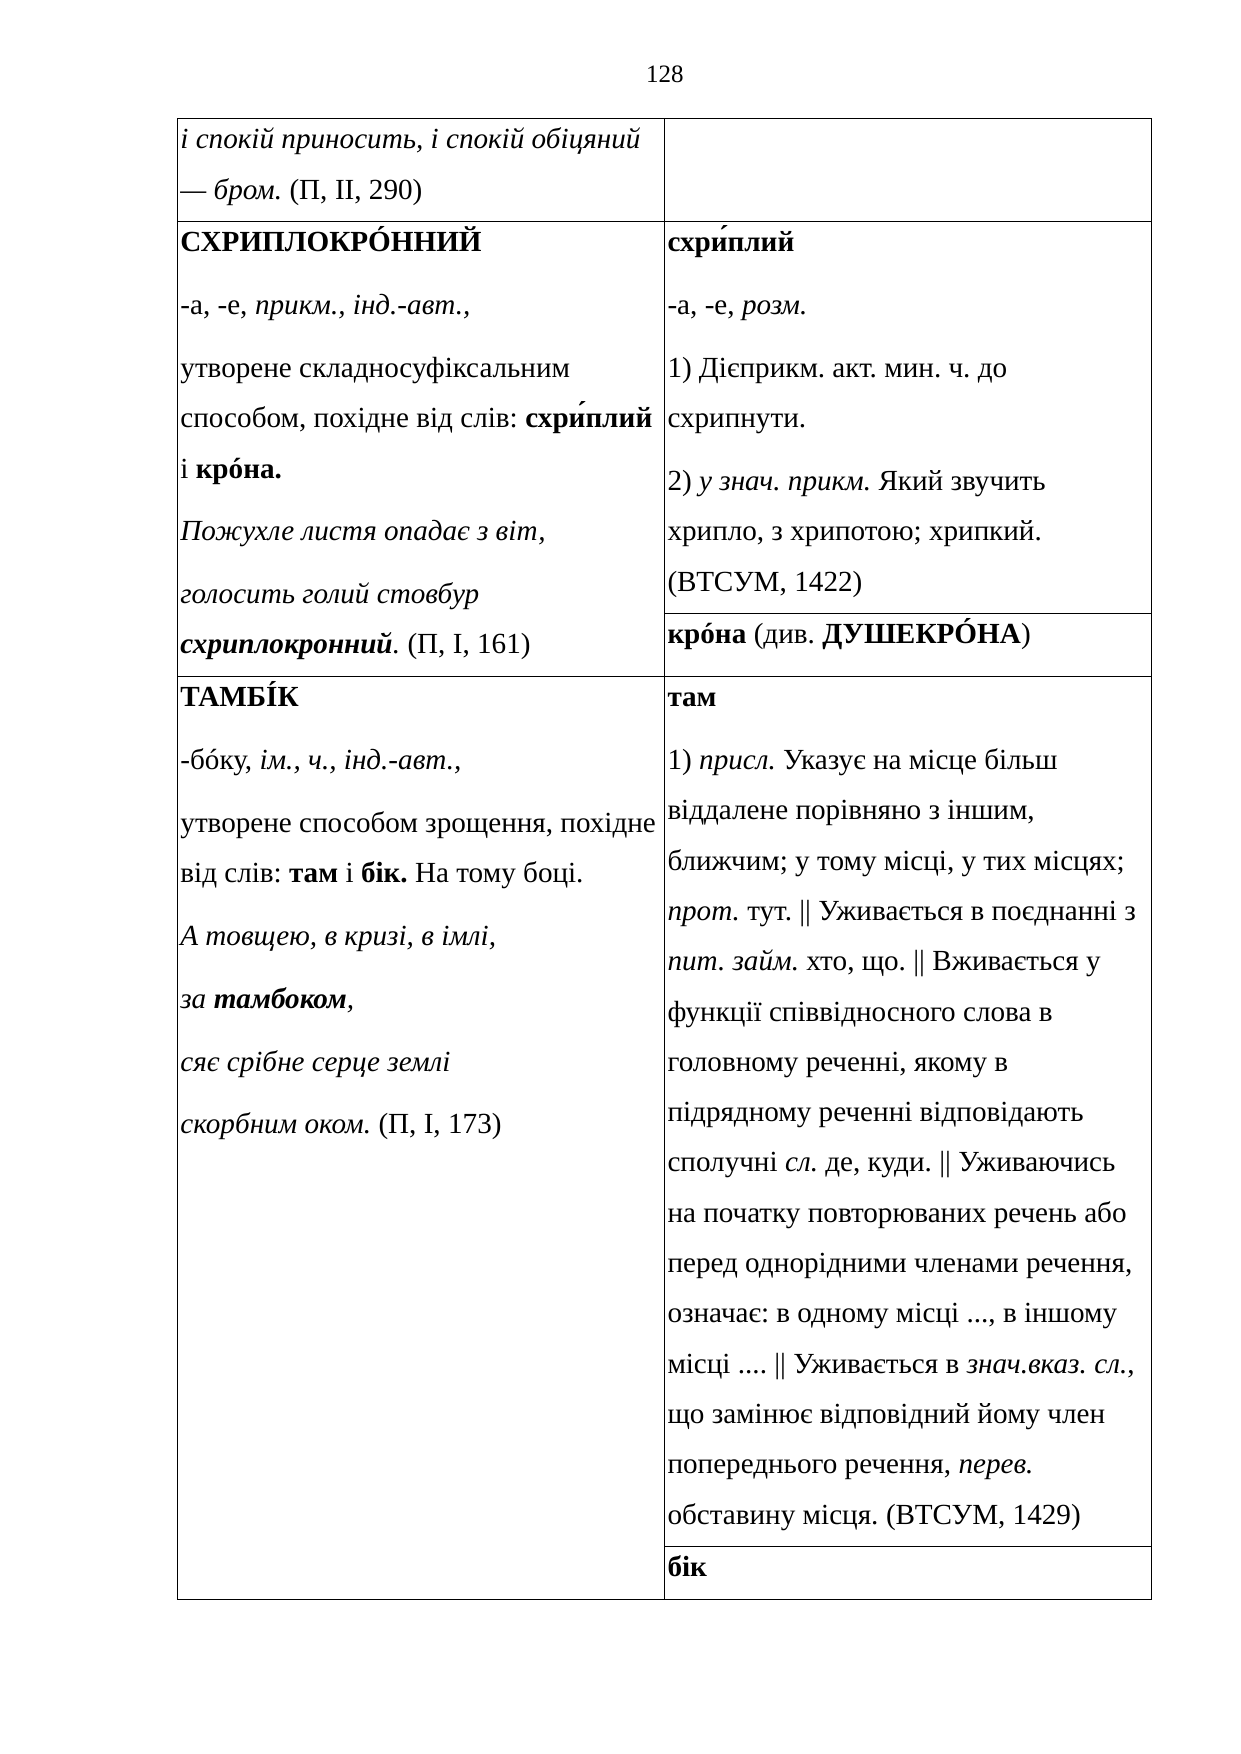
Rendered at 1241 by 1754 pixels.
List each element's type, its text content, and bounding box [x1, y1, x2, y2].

table_cell СХРИПЛОКРÓННИЙ -а, -е, прикм., інд.-авт., утворене складносуфіксальним способом, похідне від слів: схри́плий і крóна. Пожухле листя опадає з віт, голосить голий стовбур схриплокронний. (П, І, 161) [178, 222, 664, 676]
table_cell схри́плий -а, -е, розм. 1) Дієприкм. акт. мин. ч. до схрипнути. 2) у знач. прикм. Який звучить хрипло, з хрипотою; хрипкий. (ВТСУМ, 1422) [665, 222, 1151, 613]
table_cell і спокій приносить, і спокій обіцяний — бром. (П, ІІ, 290) [178, 119, 664, 221]
table_cell крóна (див. ДУШЕКРÓНА) [665, 614, 1151, 676]
table_cell там 1) присл. Указує на місце більш віддалене порівняно з іншим, ближчим; у тому місці, у тих місцях; прот. тут. || Уживається в поєднанні з пит. займ. хто, що. || Вживається у функції співвідносного слова в головному реченні, якому в підрядному реченні відповідають сполучні сл. де, куди. || Уживаючись на початку повторюваних речень або перед однорідними членами речення, означає: в одному місці ..., в іншому місці .... || Уживається в знач.вказ. сл., що замінює відповідний йому член попереднього речення, перев. обставину місця. (ВТСУМ, 1429) [665, 677, 1151, 1546]
table_cell бік [665, 1547, 1151, 1598]
table_cell [665, 119, 1151, 221]
table_cell ТАМБÍК -бóку, ім., ч., інд.-авт., утворене способом зрощення, похідне від слів: там і бік. На тому боці. А товщею, в кризі, в імлі, за тамбоком, сяє срібне серце землі скорбним оком. (П, І, 173) [178, 677, 664, 1598]
